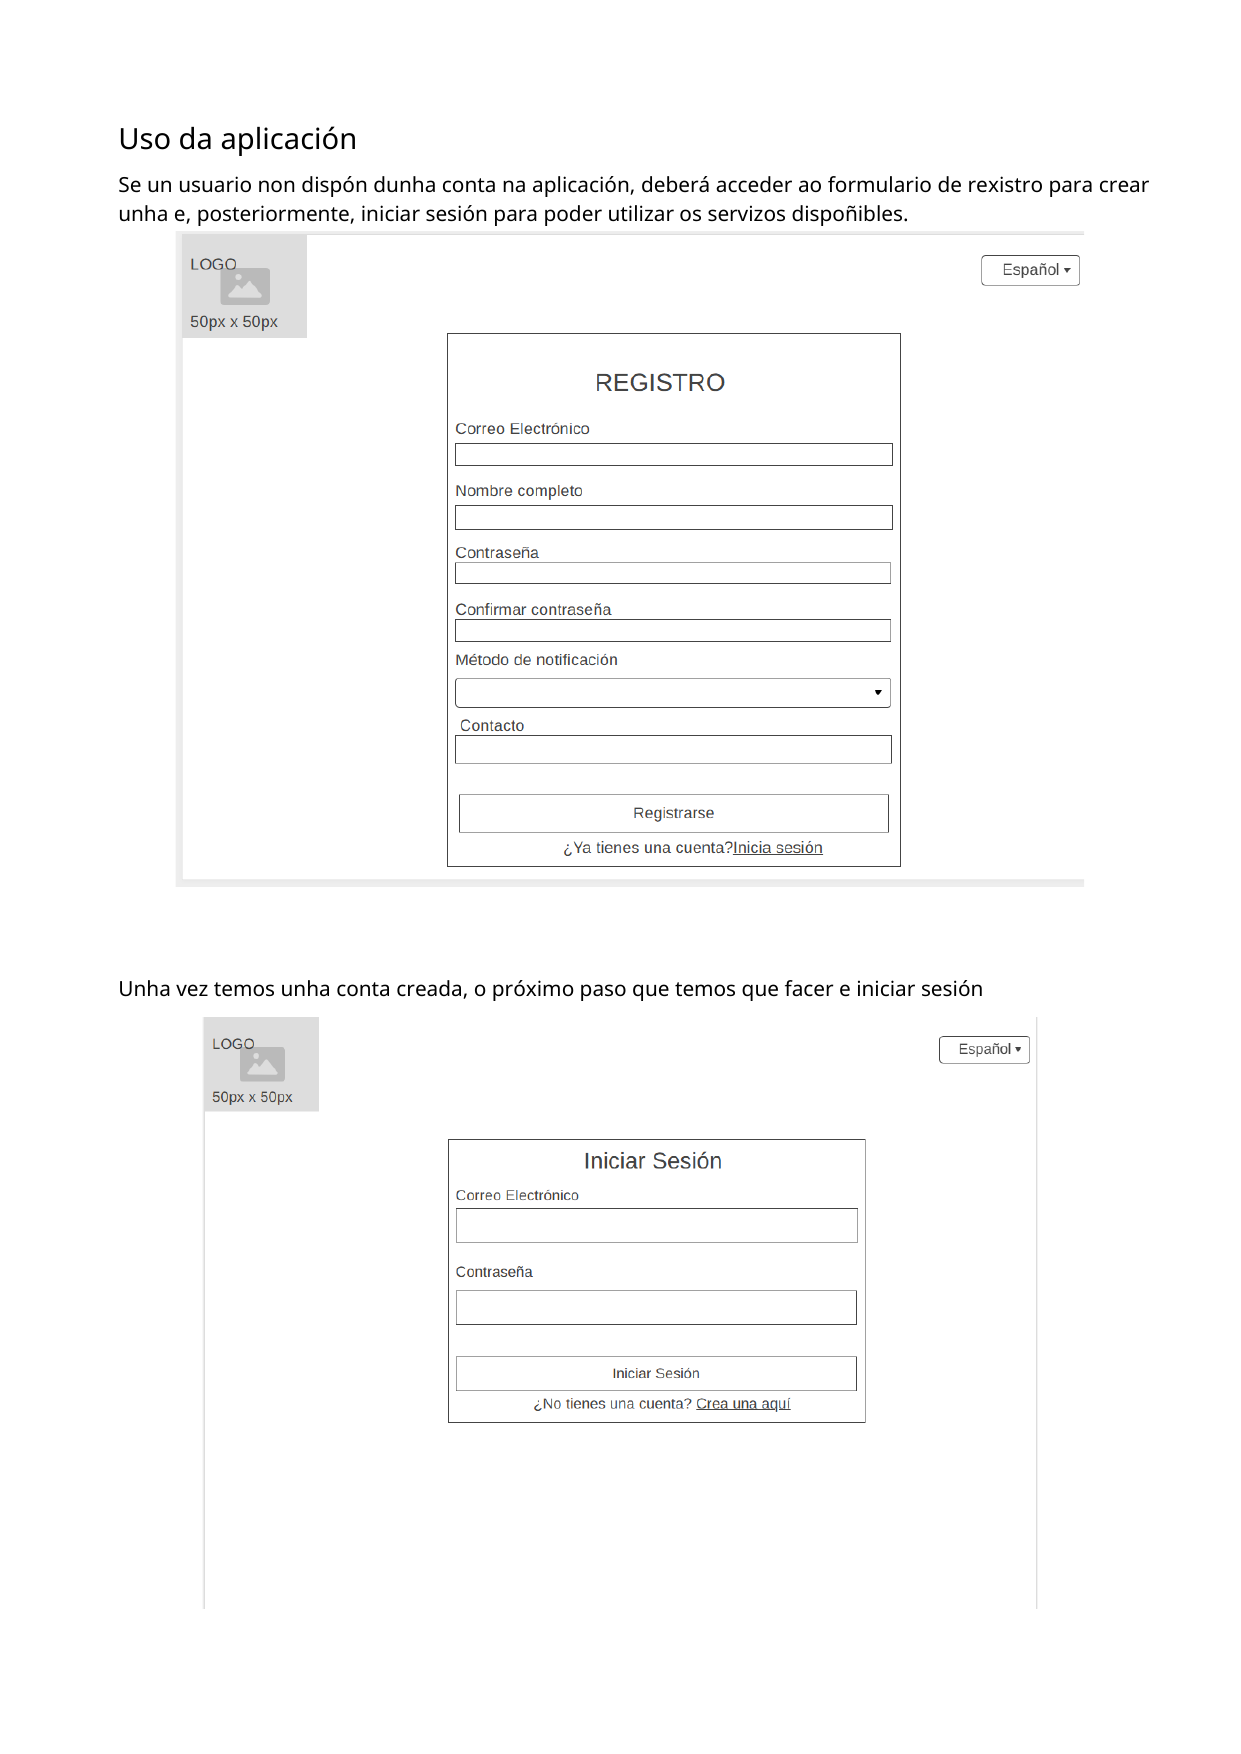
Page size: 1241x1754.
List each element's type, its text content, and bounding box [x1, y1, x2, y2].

text Uso da aplicación [118, 118, 1152, 158]
picture [175, 231, 1085, 887]
text Se un usuario non dispón dunha conta na aplicación, deberá acceder ao formulario de rexistro para crear unha e, posteriormente, iniciar sesión para poder utilizar os servizos dispoñibles. [118, 170, 1152, 227]
text Unha vez temos unha conta creada, o próximo paso que temos que facer e iniciar sesión [118, 974, 1152, 1002]
picture [202, 1017, 1038, 1609]
